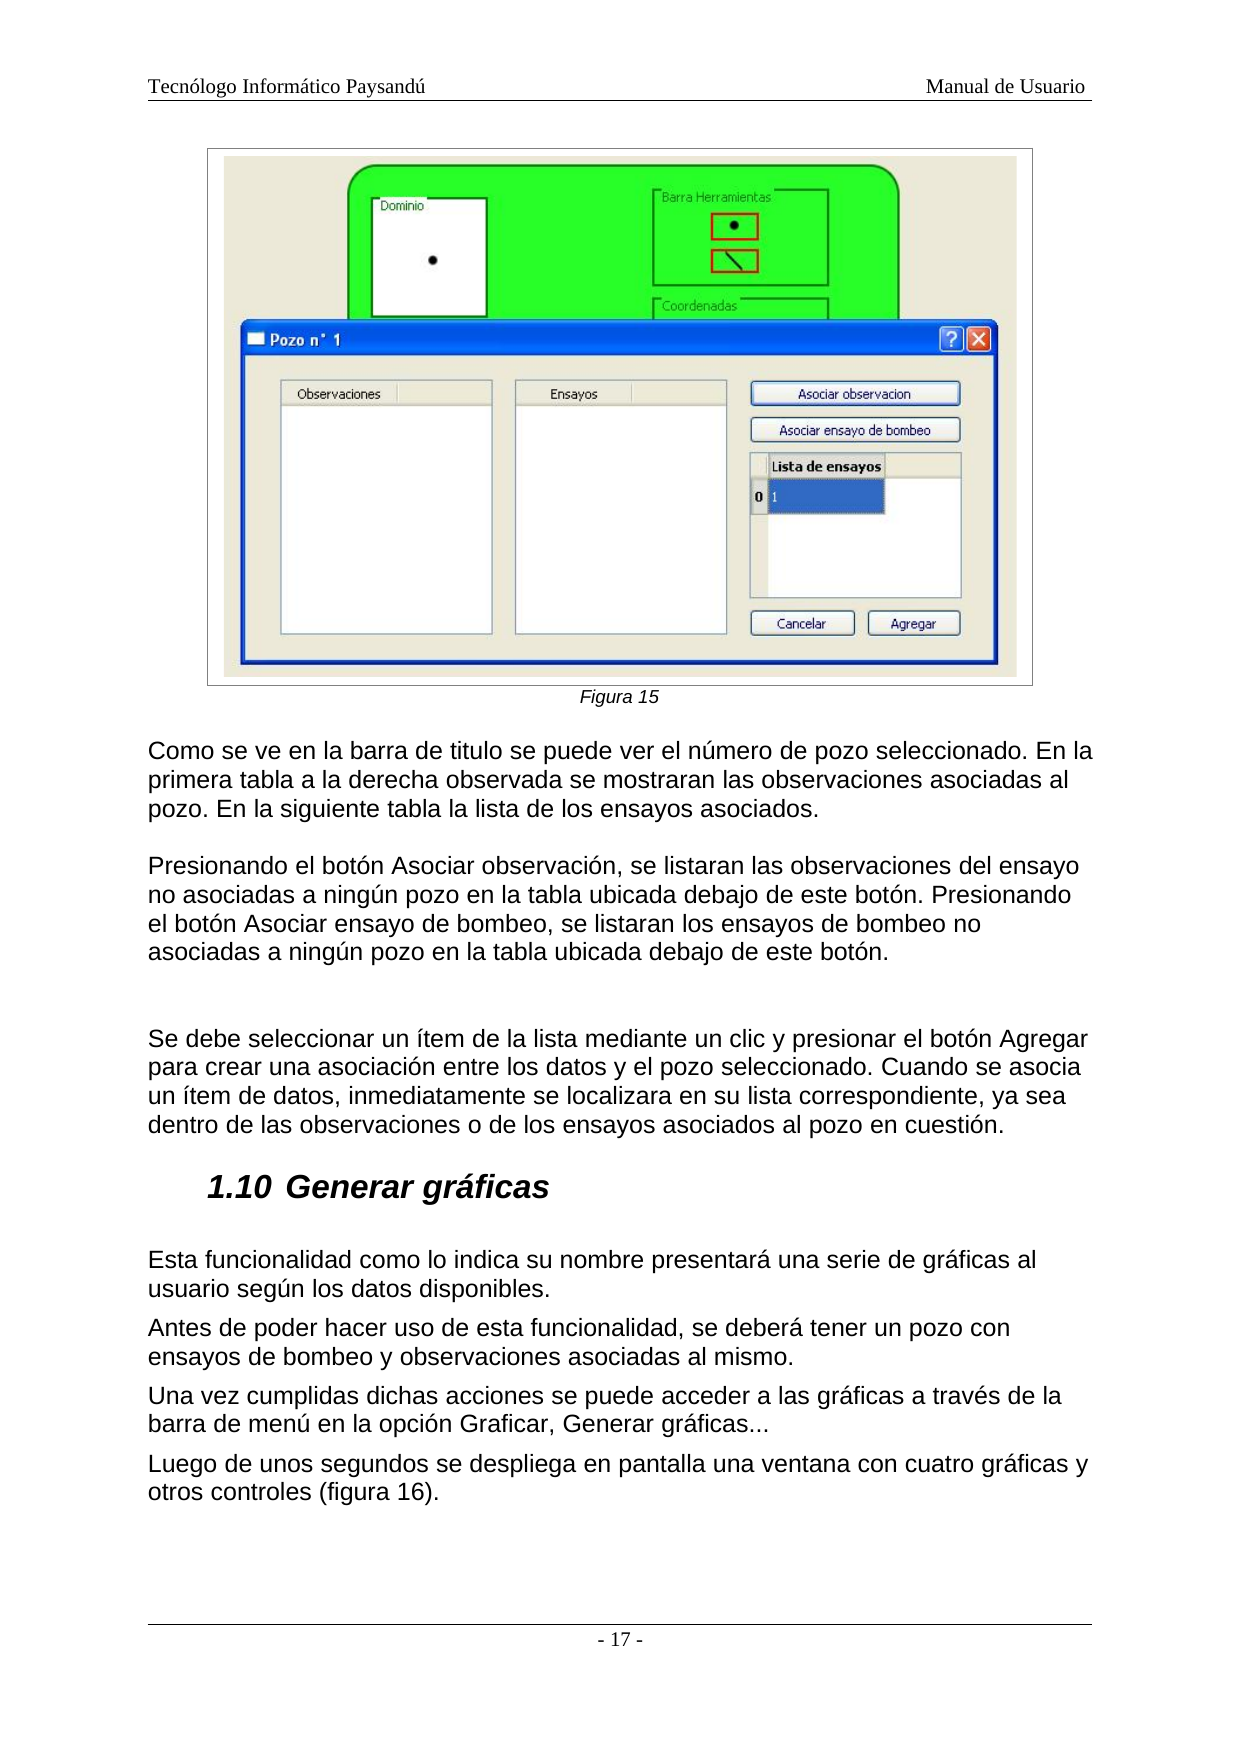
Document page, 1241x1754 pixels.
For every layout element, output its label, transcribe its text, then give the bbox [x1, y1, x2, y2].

text Luego de unos segundos se despliega en pantalla una ventana con cuatro gráficas y otros controles (figura 16). [148, 1449, 1092, 1506]
text Presionando el botón Asociar observación, se listaran las observaciones del ensayo no asociadas a ningún pozo en la tabla ubicada debajo de este botón. Presionando el botón Asociar ensayo de bombeo, se listaran los ensayos de bombeo no asociadas a ningún pozo en la tabla ubicada debajo de este botón. [148, 851, 1092, 966]
picture [223, 156, 1017, 677]
text Una vez cumplidas dichas acciones se puede acceder a las gráficas a través de la barra de menú en la opción Graficar, Generar gráficas... [148, 1381, 1092, 1438]
text Se debe seleccionar un ítem de la lista mediante un clic y presionar el botón Agregar para crear una asociación entre los datos y el pozo seleccionado. Cuando se asocia un ítem de datos, inmediatamente se localizara en su lista correspondiente, ya sea dentro de las observaciones o de los ensayos asociados al pozo en cuestión. [148, 1023, 1092, 1138]
text Como se ve en la barra de titulo se puede ver el número de pozo seleccionado. En la primera tabla a la derecha observada se mostraran las observaciones asociadas al pozo. En la siguiente tabla la lista de los ensayos asociados. [148, 736, 1092, 822]
text Antes de poder hacer uso de esta funcionalidad, se deberá tener un pozo con ensayos de bombeo y observaciones asociadas al mismo. [148, 1313, 1092, 1370]
subtitle Generar gráficas [207, 1167, 1092, 1206]
text Figura 15 [148, 148, 1092, 707]
text Esta funcionalidad como lo indica su nombre presentará una serie de gráficas al usuario según los datos disponibles. [148, 1245, 1092, 1302]
